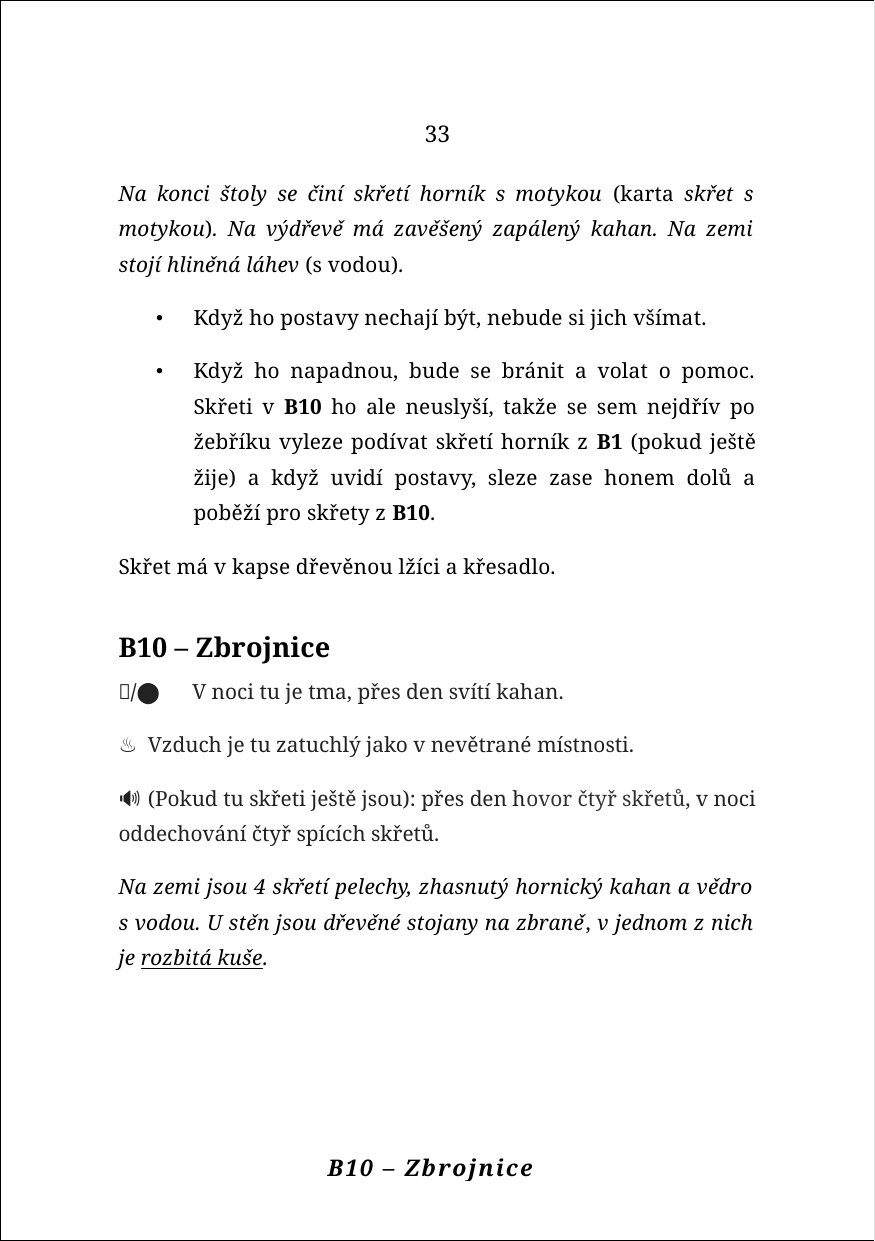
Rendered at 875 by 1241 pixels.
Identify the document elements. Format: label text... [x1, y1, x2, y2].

text Na konci štoly se činí skřetí horník s motykou (karta skřet s motykou). Na výdřevě má zavěšený zapálený kahan. Na zemi stojí hliněná láhev (s vodou). [118, 179, 756, 278]
text 🔊 (Pokud tu skřeti ještě jsou): přes den hovor čtyř skřetů, v noci oddechování čtyř spících skřetů. [118, 784, 756, 848]
list Když ho napadnou, bude se bránit a volat o pomoc. Skřeti v B10 ho ale neuslyší, takže se sem nejdřív po žebříku vyleze podívat skřetí horník z B1 (pokud ještě žije) a když uvidí postavy, sleze zase honem dolů a poběží pro skřety z B10. [156, 356, 756, 527]
text Na zemi jsou 4 skřetí pelechy, zhasnutý hornický kahan a vědro s vodou. U stěn jsou dřevěné stojany na zbraně, v jednom z nich je rozbitá kuše. [118, 872, 756, 972]
list Když ho postavy nechají být, nebude si jich všímat. [156, 303, 756, 332]
text ♨ Vzduch je tu zatuchlý jako v nevětrané místnosti. [118, 731, 756, 759]
subtitle B10 – Zbrojnice [118, 629, 756, 666]
text 💡/⬤ V noci tu je tma, přes den svítí kahan. [118, 677, 756, 706]
text Skřet má v kapse dřevěnou lžíci a křesadlo. [118, 552, 756, 580]
